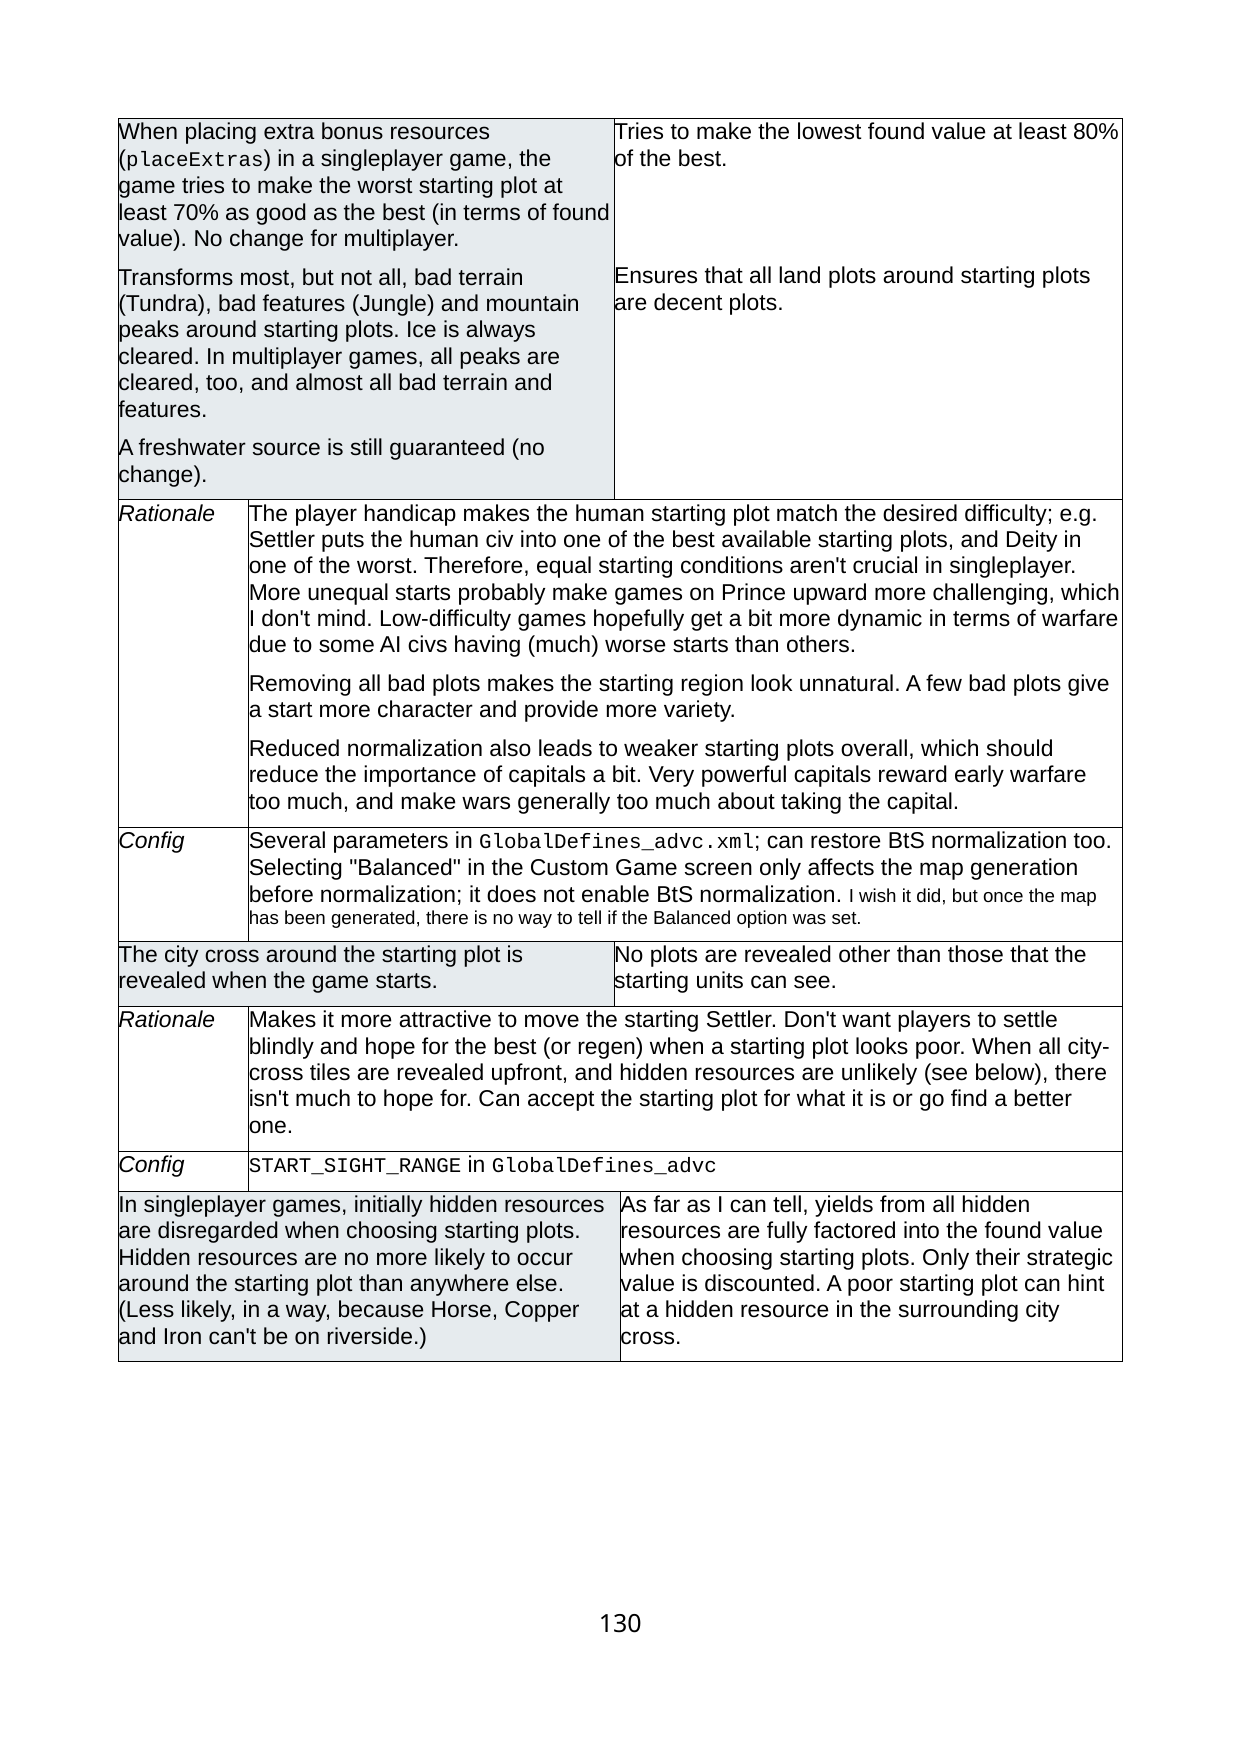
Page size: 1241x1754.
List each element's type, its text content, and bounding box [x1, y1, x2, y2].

table_cell START_SIGHT_RANGE in GlobalDefines_advc [249, 1152, 1122, 1191]
table_cell Several parameters in GlobalDefines_advc.xml; can restore BtS normalization too. Selecting "Balanced" in the Custom Game screen only affects the map generation before normalization; it does not enable BtS normalization. I wish it did, but once the map has been generated, there is no way to tell if the Balanced option was set. [249, 828, 1122, 941]
table_cell Makes it more attractive to move the starting Settler. Don't want players to settle blindly and hope for the best (or regen) when a starting plot looks poor. When all city-cross tiles are revealed upfront, and hidden resources are unlikely (see below), there isn't much to hope for. Can accept the starting plot for what it is or go find a better one. [249, 1007, 1122, 1151]
table_cell The city cross around the starting plot is revealed when the game starts. [119, 942, 614, 1006]
table_cell As far as I can tell, yields from all hidden resources are fully factored into the found value when choosing starting plots. Only their strategic value is discounted. A poor starting plot can hint at a hidden resource in the surrounding city cross. [621, 1192, 1122, 1361]
table_cell The player handicap makes the human starting plot match the desired difficulty; e.g. Settler puts the human civ into one of the best available starting plots, and Deity in one of the worst. Therefore, equal starting conditions aren't crucial in singleplayer. More unequal starts probably make games on Prince upward more challenging, which I don't mind. Low-difficulty games hopefully get a bit more dynamic in terms of warfare due to some AI civs having (much) worse starts than others. Removing all bad plots makes the starting region look unnatural. A few bad plots give a start more character and provide more variety. Reduced normalization also leads to weaker starting plots overall, which should reduce the importance of capitals a bit. Very powerful capitals reward early warfare too much, and make wars generally too much about taking the capital. [249, 500, 1122, 827]
table_cell Config [119, 828, 248, 941]
table_cell Rationale [119, 500, 248, 827]
table_cell Rationale [119, 1007, 248, 1151]
table_cell Tries to make the lowest found value at least 80% of the best. Ensures that all land plots around starting plots are decent plots. [615, 119, 1122, 499]
table_cell Config [119, 1152, 248, 1191]
table_cell No plots are revealed other than those that the starting units can see. [615, 942, 1122, 1006]
table_cell In singleplayer games, initially hidden resources are disregarded when choosing starting plots. Hidden resources are no more likely to occur around the starting plot than anywhere else. (Less likely, in a way, because Horse, Copper and Iron can't be on riverside.) [119, 1192, 620, 1361]
table_cell When placing extra bonus resources (placeExtras) in a singleplayer game, the game tries to make the worst starting plot at least 70% as good as the best (in terms of found value). No change for multiplayer. Transforms most, but not all, bad terrain (Tundra), bad features (Jungle) and mountain peaks around starting plots. Ice is always cleared. In multiplayer games, all peaks are cleared, too, and almost all bad terrain and features. A freshwater source is still guaranteed (no change). [119, 119, 614, 499]
